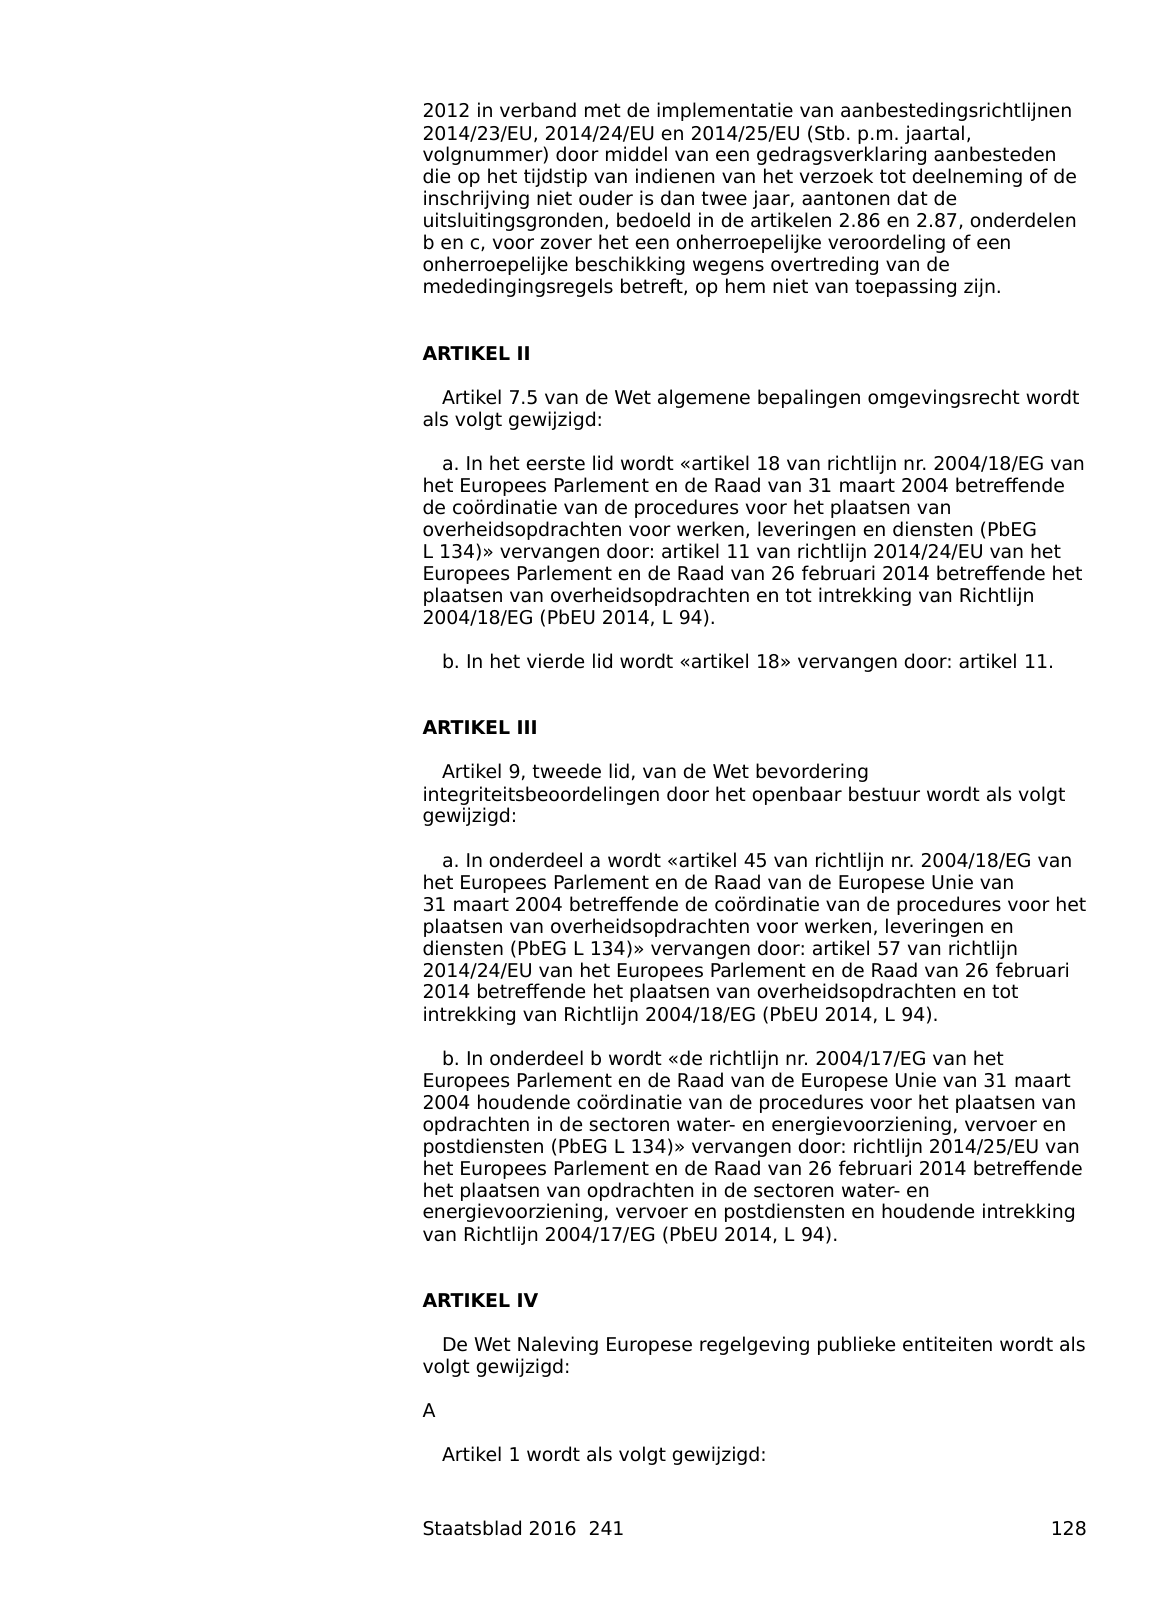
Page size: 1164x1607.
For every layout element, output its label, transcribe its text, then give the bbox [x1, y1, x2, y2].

text A [422, 1400, 1087, 1422]
text b. In het vierde lid wordt «artikel 18» vervangen door: artikel 11. [422, 651, 1087, 673]
text Artikel 1 wordt als volgt gewijzigd: [422, 1444, 1087, 1466]
text 2012 in verband met de implementatie van aanbestedingsrichtlijnen 2014/23/EU, 2014/24/EU en 2014/25/EU (Stb. p.m. jaartal, volgnummer) door middel van een gedragsverklaring aanbesteden die op het tijdstip van indienen van het verzoek tot deelneming of de inschrijving niet ouder is dan twee jaar, aantonen dat de uitsluitingsgronden, bedoeld in de artikelen 2.86 en 2.87, onderdelen b en c, voor zover het een onherroepelijke veroordeling of een onherroepelijke beschikking wegens overtreding van de mededingingsregels betreft, op hem niet van toepassing zijn. [422, 100, 1087, 298]
text a. In onderdeel a wordt «artikel 45 van richtlijn nr. 2004/18/EG van het Europees Parlement en de Raad van de Europese Unie van 31 maart 2004 betreffende de coördinatie van de procedures voor het plaatsen van overheidsopdrachten voor werken, leveringen en diensten (PbEG L 134)» vervangen door: artikel 57 van richtlijn 2014/24/EU van het Europees Parlement en de Raad van 26 februari 2014 betreffende het plaatsen van overheidsopdrachten en tot intrekking van Richtlijn 2004/18/EG (PbEU 2014, L 94). [422, 849, 1087, 1025]
text b. In onderdeel b wordt «de richtlijn nr. 2004/17/EG van het Europees Parlement en de Raad van de Europese Unie van 31 maart 2004 houdende coördinatie van de procedures voor het plaatsen van opdrachten in de sectoren water- en energievoorziening, vervoer en postdiensten (PbEG L 134)» vervangen door: richtlijn 2014/25/EU van het Europees Parlement en de Raad van 26 februari 2014 betreffende het plaatsen van opdrachten in de sectoren water- en energievoorziening, vervoer en postdiensten en houdende intrekking van Richtlijn 2004/17/EG (PbEU 2014, L 94). [422, 1048, 1087, 1245]
subtitle ARTIKEL II [422, 343, 1087, 364]
subtitle ARTIKEL III [422, 717, 1087, 739]
subtitle ARTIKEL IV [422, 1290, 1087, 1312]
text De Wet Naleving Europese regelgeving publieke entiteiten wordt als volgt gewijzigd: [422, 1334, 1087, 1378]
text Artikel 9, tweede lid, van de Wet bevordering integriteitsbeoordelingen door het openbaar bestuur wordt als volgt gewijzigd: [422, 761, 1087, 827]
text a. In het eerste lid wordt «artikel 18 van richtlijn nr. 2004/18/EG van het Europees Parlement en de Raad van 31 maart 2004 betreffende de coördinatie van de procedures voor het plaatsen van overheidsopdrachten voor werken, leveringen en diensten (PbEG L 134)» vervangen door: artikel 11 van richtlijn 2014/24/EU van het Europees Parlement en de Raad van 26 februari 2014 betreffende het plaatsen van overheidsopdrachten en tot intrekking van Richtlijn 2004/18/EG (PbEU 2014, L 94). [422, 453, 1087, 629]
text Artikel 7.5 van de Wet algemene bepalingen omgevingsrecht wordt als volgt gewijzigd: [422, 387, 1087, 431]
